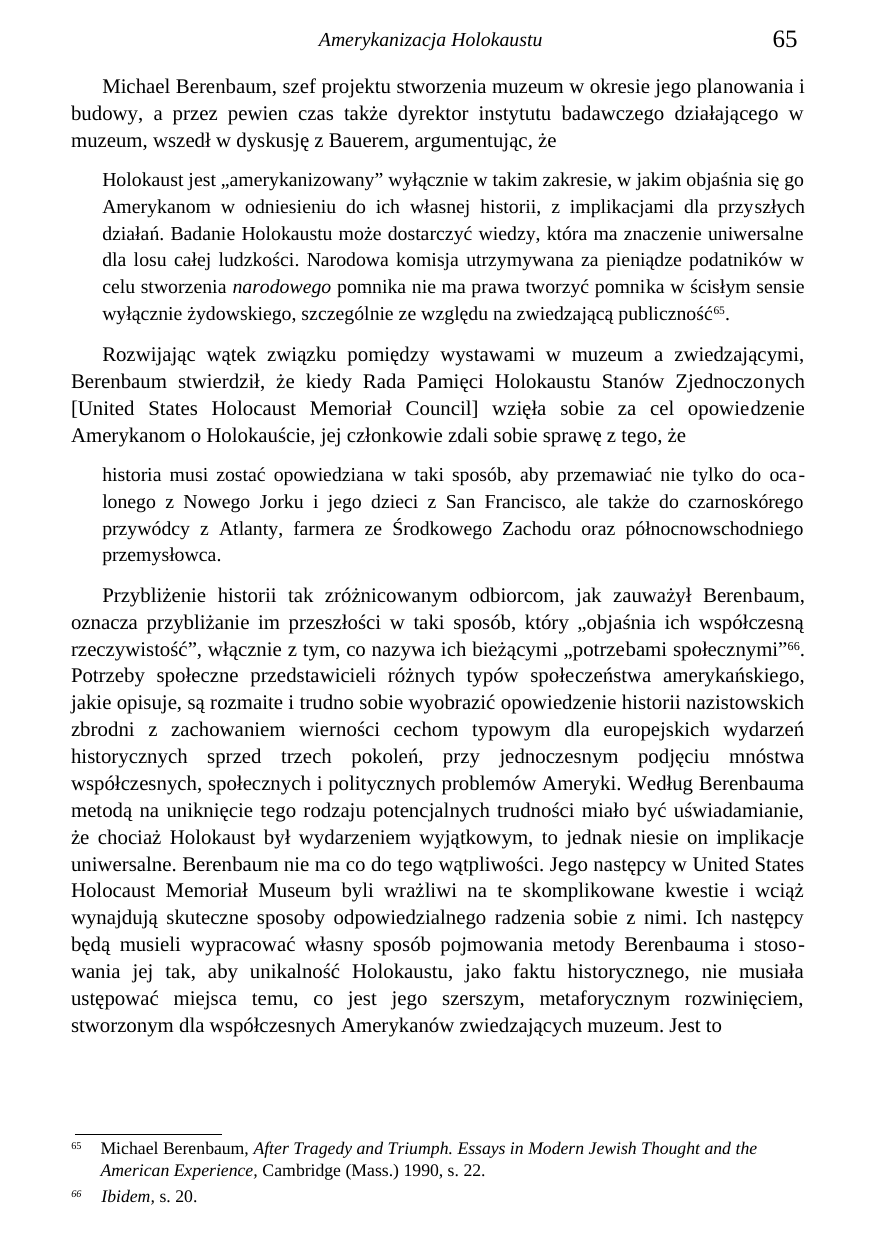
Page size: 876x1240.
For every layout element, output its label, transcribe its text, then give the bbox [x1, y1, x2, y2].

text Przybliżenie historii tak zróżnicowanym odbiorcom, jak zauważył Beren­baum, oznacza przybliżanie im przeszłości w taki sposób, który „objaśnia ich współczesną rzeczywistość”, włącznie z tym, co nazywa ich bieżącymi „potrze­bami społecznymi”66. Potrzeby społeczne przedstawicieli różnych typów społe­czeństwa amerykańskiego, jakie opisuje, są rozmaite i trudno sobie wyobrazić opowiedzenie historii nazistowskich zbrodni z zachowaniem wierności cechom typowym dla europejskich wydarzeń historycznych sprzed trzech pokoleń, przy jednoczesnym podjęciu mnóstwa współczesnych, społecznych i politycznych problemów Ameryki. Według Berenbauma metodą na uniknięcie tego rodzaju potencjalnych trudności miało być uświadamianie, że chociaż Holokaust był wydarzeniem wyjątkowym, to jednak niesie on implikacje uniwersalne. Beren­baum nie ma co do tego wątpliwości. Jego następcy w United States Holocaust Memoriał Museum byli wrażliwi na te skomplikowane kwestie i wciąż wynajdu­ją skuteczne sposoby odpowiedzialnego radzenia sobie z nimi. Ich następcy będą musieli wypracować własny sposób pojmowania metody Berenbauma i stoso­wania jej tak, aby unikalność Holokaustu, jako faktu historycznego, nie musiała ustępować miejsca temu, co jest jego szerszym, metaforycznym rozwinięciem, stworzonym dla współczesnych Amerykanów zwiedzających muzeum. Jest to [71, 583, 805, 1037]
text Rozwijając wątek związku pomiędzy wystawami w muzeum a zwiedzającymi, Berenbaum stwierdził, że kiedy Rada Pamięci Holokaustu Stanów Zjednoczo­nych [United States Holocaust Memoriał Council] wzięła sobie za cel opowie­dzenie Amerykanom o Holokauście, jej członkowie zdali sobie sprawę z tego, że [71, 341, 805, 447]
text historia musi zostać opowiedziana w taki sposób, aby przemawiać nie tylko do oca­lonego z Nowego Jorku i jego dzieci z San Francisco, ale także do czarnoskórego przywódcy z Atlanty, farmera ze Środkowego Zachodu oraz północnowschodniego przemysłowca. [102, 463, 805, 566]
text Michael Berenbaum, szef projektu stworzenia muzeum w okresie jego pla­nowania i budowy, a przez pewien czas także dyrektor instytutu badawczego działającego w muzeum, wszedł w dyskusję z Bauerem, argumentując, że [71, 74, 805, 152]
text 65 [772, 24, 803, 53]
text 65 Michael Berenbaum, After Tragedy and Triumph. Essays in Modern Jewish Thought and the American Experience, Cambridge (Mass.) 1990, s. 22. [71, 1138, 805, 1180]
text 66 Ibidem, s. 20. [71, 1186, 805, 1206]
text Holokaust jest „amerykanizowany” wyłącznie w takim zakresie, w jakim objaśnia się go Amerykanom w odniesieniu do ich własnej historii, z implikacjami dla przy­szłych działań. Badanie Holokaustu może dostarczyć wiedzy, która ma znaczenie uniwersalne dla losu całej ludzkości. Narodowa komisja utrzymywana za pieniądze podatników w celu stworzenia narodowego pomnika nie ma prawa tworzyć pomni­ka w ścisłym sensie wyłącznie żydowskiego, szczególnie ze względu na zwiedzającą publiczność65. [102, 168, 805, 325]
text Amerykanizacja Holokaustu [319, 28, 555, 50]
